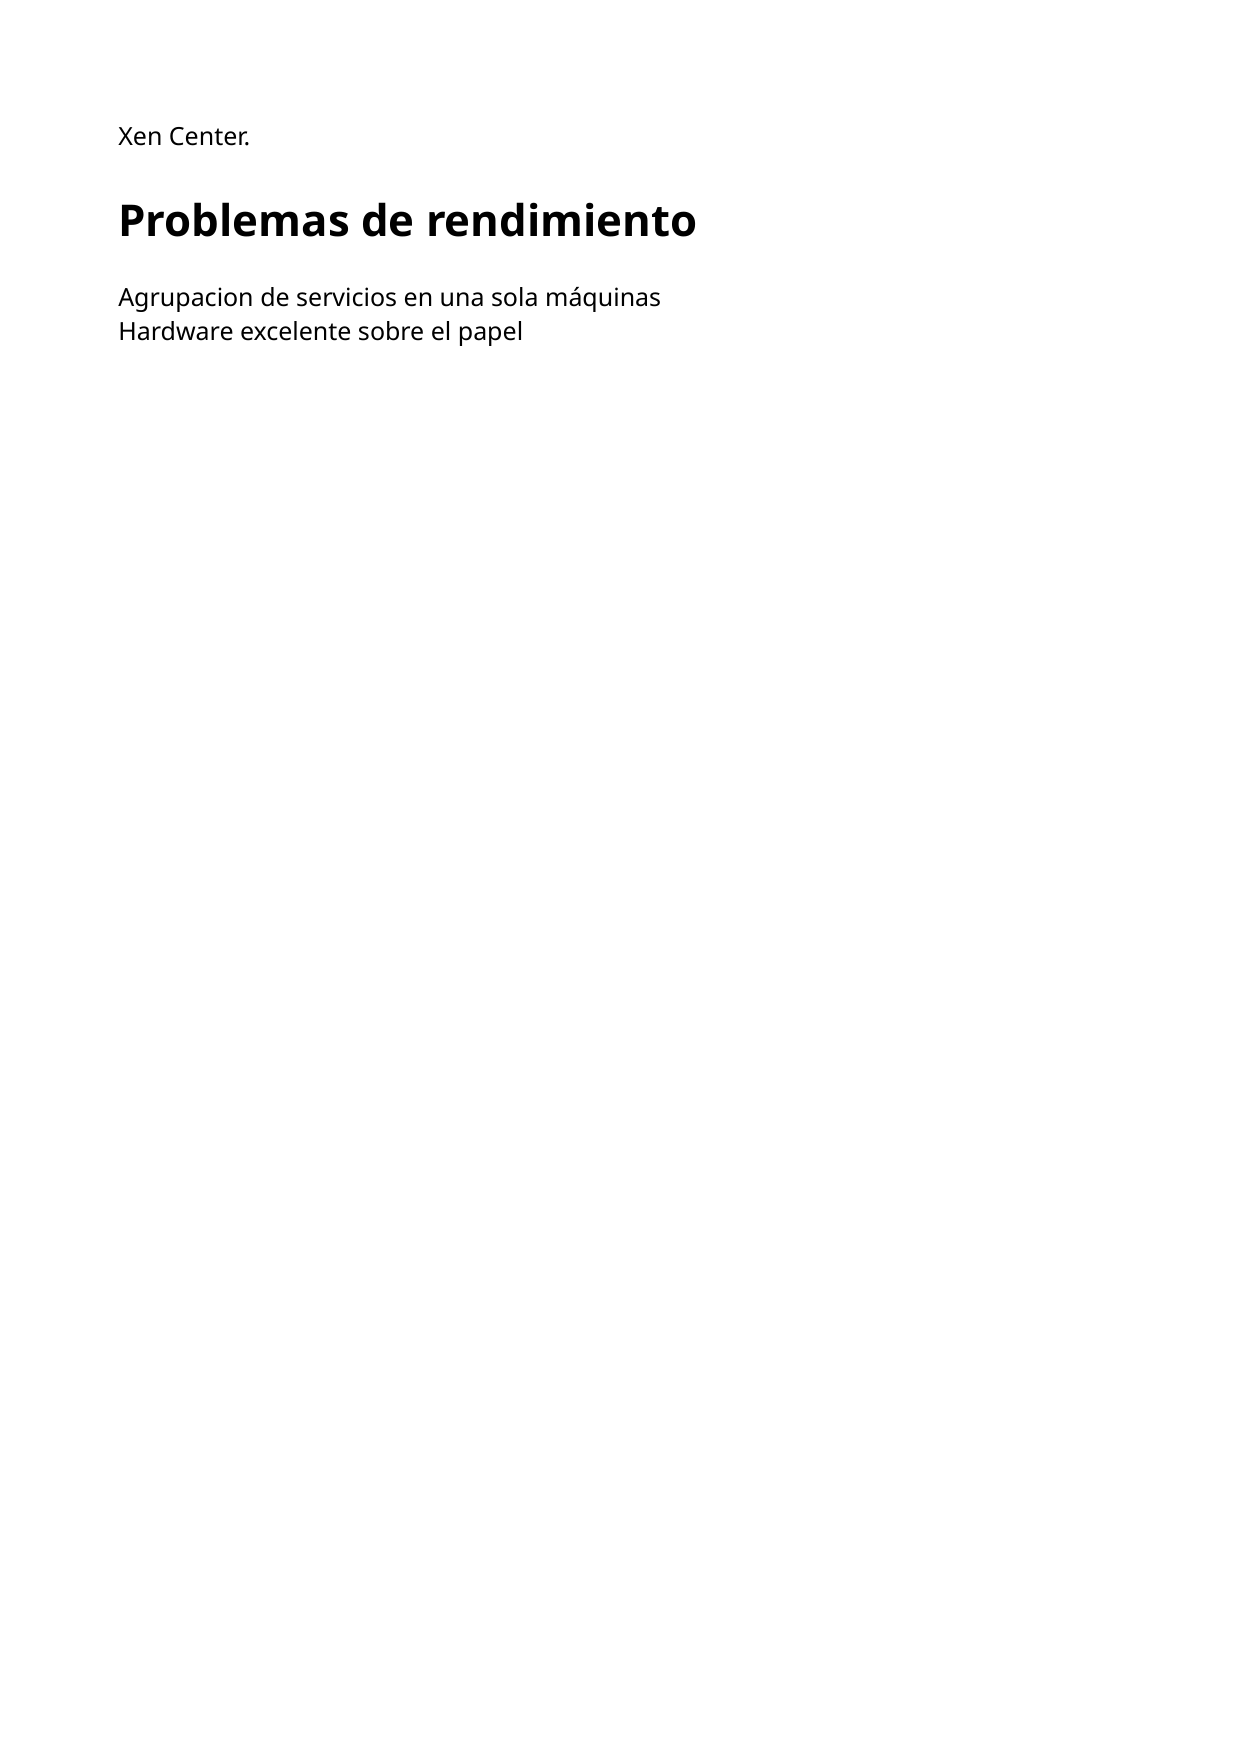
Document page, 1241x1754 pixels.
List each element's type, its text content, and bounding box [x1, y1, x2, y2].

text Xen Center. [118, 118, 1122, 152]
text Hardware excelente sobre el papel [118, 313, 1122, 347]
text Agrupacion de servicios en una sola máquinas [118, 279, 1122, 313]
subtitle Problemas de rendimiento [118, 190, 1122, 249]
